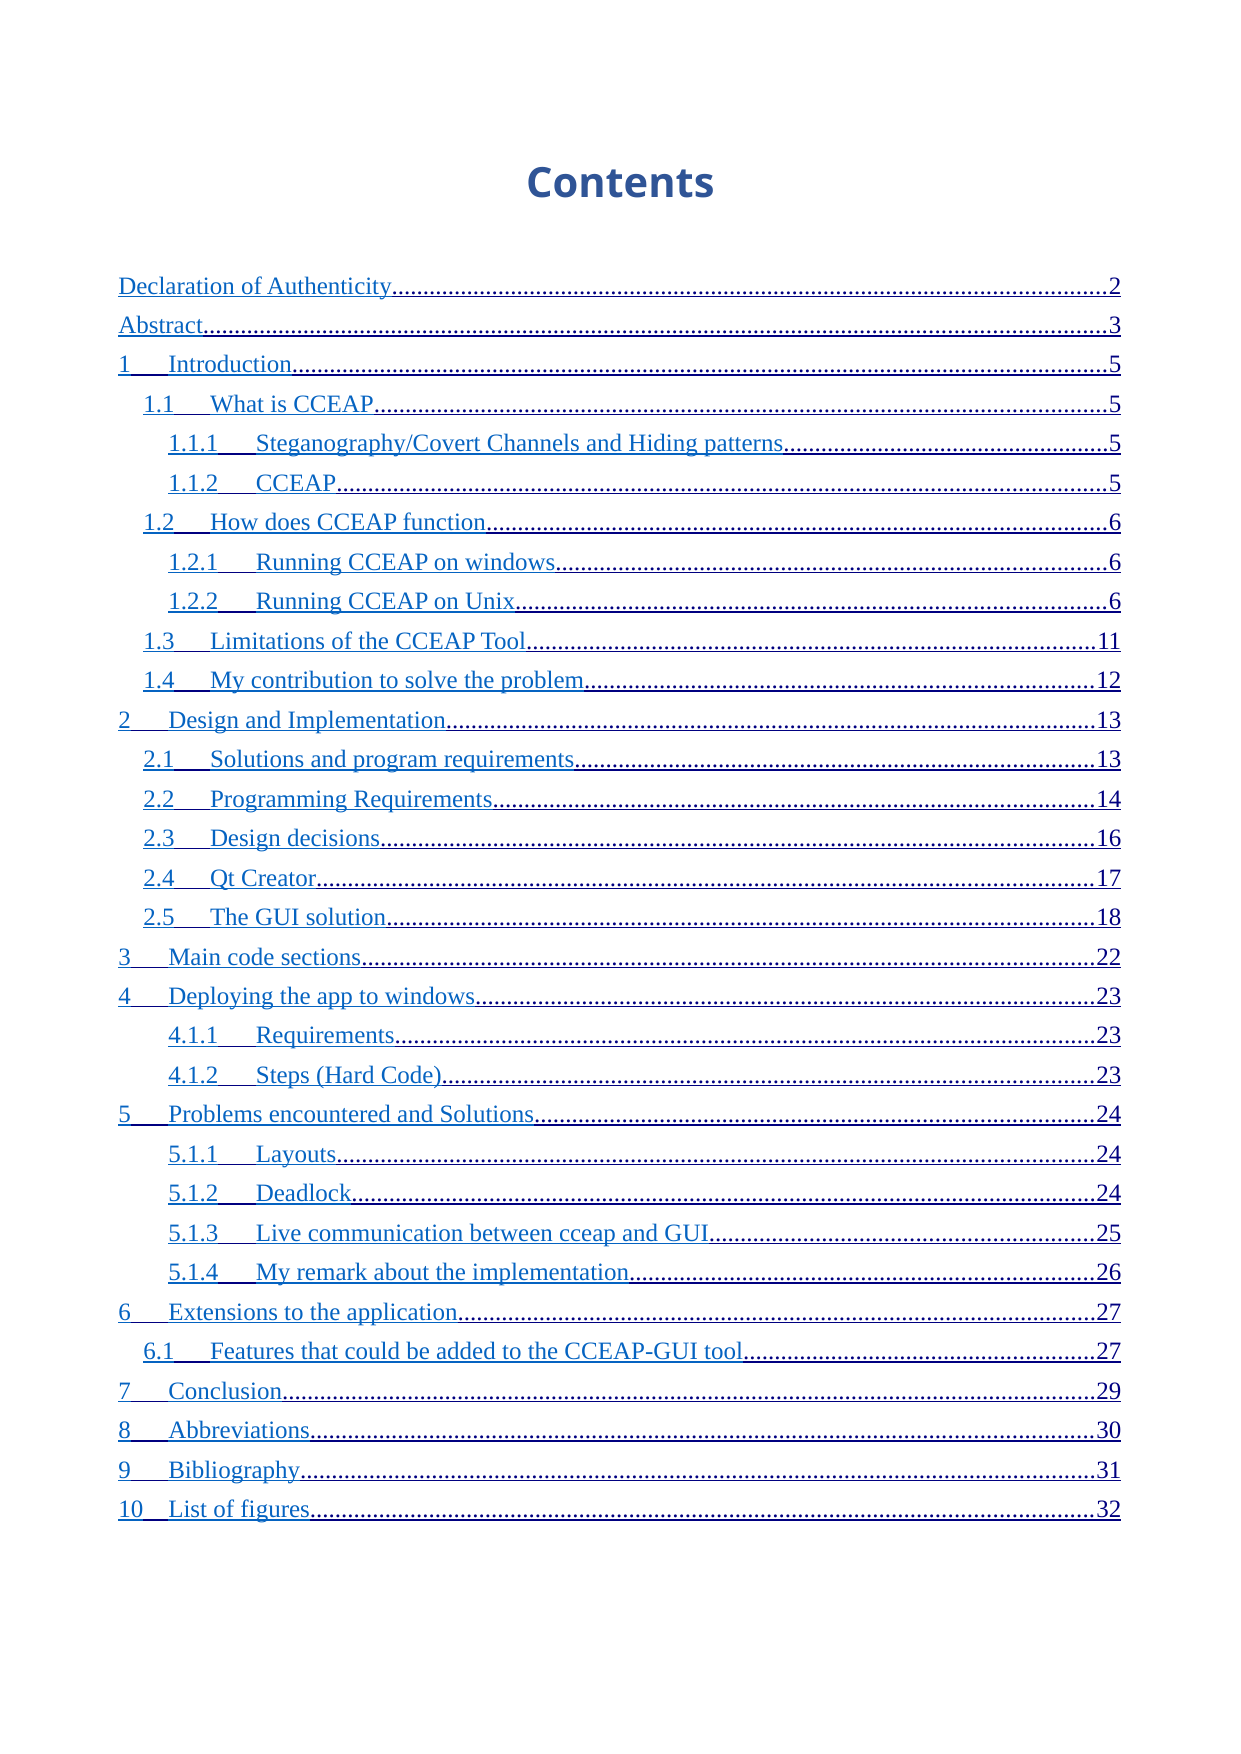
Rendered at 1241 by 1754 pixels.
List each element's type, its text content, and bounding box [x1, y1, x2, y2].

text 3 Main code sections 22 [118, 942, 1122, 971]
text 5.1.3 Live communication between cceap and GUI 25 [168, 1218, 1122, 1247]
text 5 Problems encountered and Solutions 24 [118, 1099, 1122, 1128]
text 6.1 Features that could be added to the CCEAP-GUI tool 27 [143, 1336, 1122, 1365]
text 10 List of figures 32 [118, 1494, 1122, 1523]
text 5.1.4 My remark about the implementation 26 [168, 1257, 1122, 1286]
text 1.2.1 Running CCEAP on windows 6 [168, 547, 1122, 576]
text 2.3 Design decisions 16 [143, 823, 1122, 852]
text Abstract 3 [118, 310, 1122, 339]
text 1.1 What is CCEAP 5 [143, 389, 1122, 418]
text 4.1.1 Requirements 23 [168, 1021, 1122, 1049]
text 2.2 Programming Requirements 14 [143, 784, 1122, 813]
text 1.1.1 Steganography/Covert Channels and Hiding patterns 5 [168, 428, 1122, 457]
text 5.1.1 Layouts 24 [168, 1139, 1122, 1168]
text 1 Introduction 5 [118, 349, 1122, 378]
text 7 Conclusion 29 [118, 1376, 1122, 1405]
text 4 Deploying the app to windows 23 [118, 981, 1122, 1010]
text 6 Extensions to the application 27 [118, 1297, 1122, 1326]
text 8 Abbreviations 30 [118, 1415, 1122, 1444]
text 1.1.2 CCEAP 5 [168, 468, 1122, 497]
text 9 Bibliography 31 [118, 1455, 1122, 1484]
text 1.2 How does CCEAP function 6 [143, 507, 1122, 536]
text Contents [118, 153, 1122, 209]
text Declaration of Authenticity 2 [118, 271, 1122, 300]
text 2.5 The GUI solution 18 [143, 902, 1122, 931]
text 1.4 My contribution to solve the problem 12 [143, 665, 1122, 694]
text 1.3 Limitations of the CCEAP Tool 11 [143, 626, 1122, 655]
text 4.1.2 Steps (Hard Code) 23 [168, 1060, 1122, 1089]
text 2.4 Qt Creator 17 [143, 863, 1122, 892]
text 1.2.2 Running CCEAP on Unix 6 [168, 586, 1122, 615]
text 2.1 Solutions and program requirements 13 [143, 744, 1122, 773]
text 5.1.2 Deadlock 24 [168, 1178, 1122, 1207]
text 2 Design and Implementation 13 [118, 705, 1122, 734]
